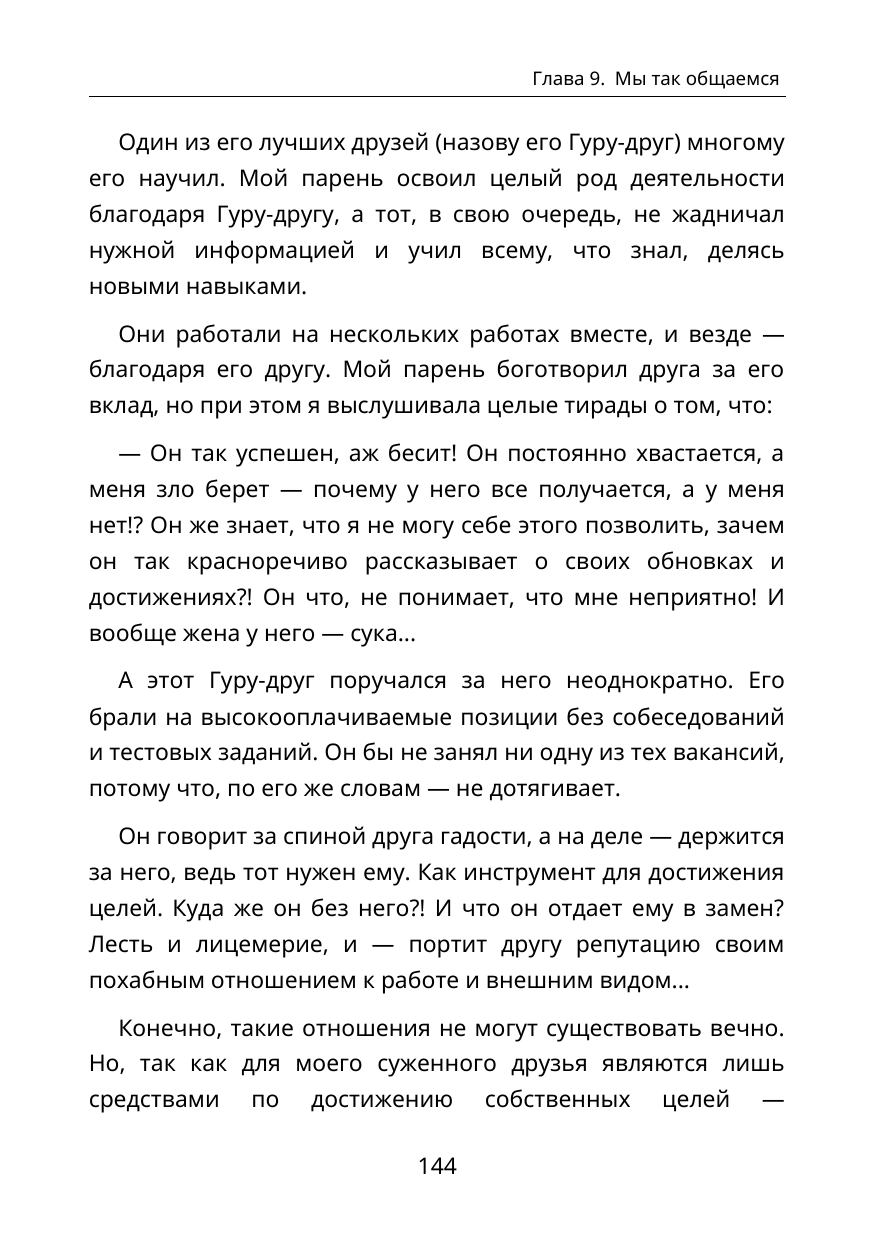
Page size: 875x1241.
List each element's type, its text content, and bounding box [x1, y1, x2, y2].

text — Он так успешен, аж бесит! Он постоянно хвастается, а меня зло берет — почему у него все получается, а у меня нет!? Он же знает, что я не могу себе этого позволить, зачем он так красноречиво рассказывает о своих обновках и достижениях?! Он что, не понимает, что мне неприятно! И вообще жена у него — сука... [88, 437, 786, 648]
text А этот Гуру-друг поручался за него неоднократно. Его брали на высокооплачиваемые позиции без собеседований и тестовых заданий. Он бы не занял ни одну из тех вакансий, потому что, по его же словам — не дотягивает. [88, 664, 786, 803]
text Один из его лучших друзей (назову его Гуру-друг) многому его научил. Мой парень освоил целый род деятельности благодаря Гуру-другу, а тот, в свою очередь, не жадничал нужной информацией и учил всему, что знал, делясь новыми навыками. [88, 126, 786, 301]
text Конечно, такие отношения не могут существовать вечно. Но, так как для моего суженного друзья являются лишь средствами по достижению собственных целей — [88, 1011, 786, 1114]
text Он говорит за спиной друга гадости, а на деле — держится за него, ведь тот нужен ему. Как инструмент для достижения целей. Куда же он без него?! И что он отдает ему в замен? Лесть и лицемерие, и — портит другу репутацию своим похабным отношением к работе и внешним видом... [88, 820, 786, 995]
text Они работали на нескольких работах вместе, и везде — благодаря его другу. Мой парень боготворил друга за его вклад, но при этом я выслушивала целые тирады о том, что: [88, 317, 786, 421]
